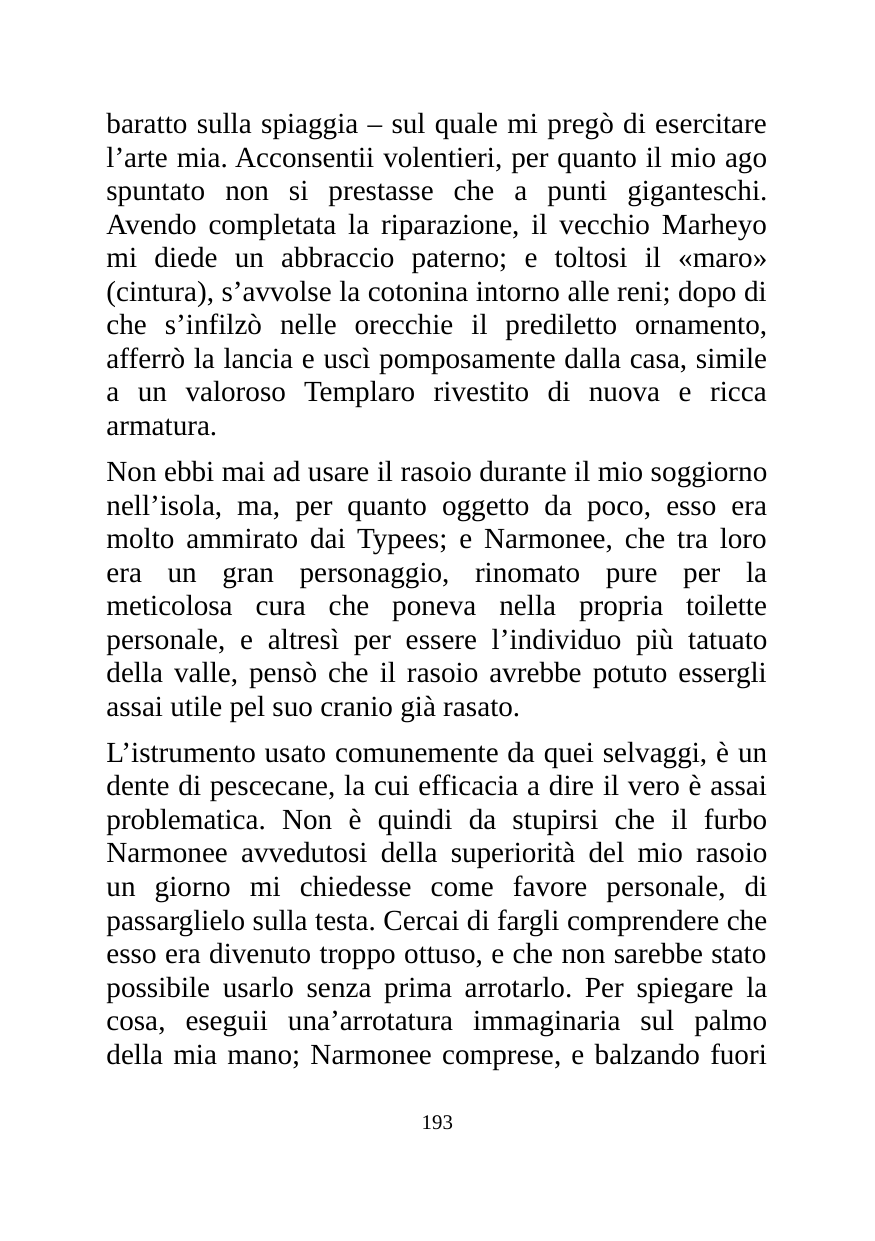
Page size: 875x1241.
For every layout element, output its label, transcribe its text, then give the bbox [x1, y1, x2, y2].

text L’istrumento usato comunemente da quei selvaggi, è un dente di pescecane, la cui efficacia a dire il vero è assai problematica. Non è quindi da stupirsi che il furbo Narmonee avvedutosi della superiorità del mio rasoio un giorno mi chiedesse come favore personale, di passarglielo sulla testa. Cercai di fargli comprendere che esso era divenuto troppo ottuso, e che non sarebbe stato possibile usarlo senza prima arrotarlo. Per spiegare la cosa, eseguii una’arrotatura immaginaria sul palmo della mia mano; Narmonee comprese, e balzando fuori [106, 735, 768, 1070]
text baratto sulla spiaggia – sul quale mi pregò di esercitare l’arte mia. Acconsentii volentieri, per quanto il mio ago spuntato non si prestasse che a punti giganteschi. Avendo completata la riparazione, il vecchio Marheyo mi diede un abbraccio paterno; e toltosi il «maro» (cintura), s’avvolse la cotonina intorno alle reni; dopo di che s’infilzò nelle orecchie il prediletto ornamento, afferrò la lancia e uscì pomposamente dalla casa, simile a un valoroso Templaro rivestito di nuova e ricca armatura. [106, 106, 768, 442]
text Non ebbi mai ad usare il rasoio durante il mio soggiorno nell’isola, ma, per quanto oggetto da poco, esso era molto ammirato dai Typees; e Narmonee, che tra loro era un gran personaggio, rinomato pure per la meticolosa cura che poneva nella propria toilette personale, e altresì per essere l’individuo più tatuato della valle, pensò che il rasoio avrebbe potuto essergli assai utile pel suo cranio già rasato. [106, 454, 768, 722]
